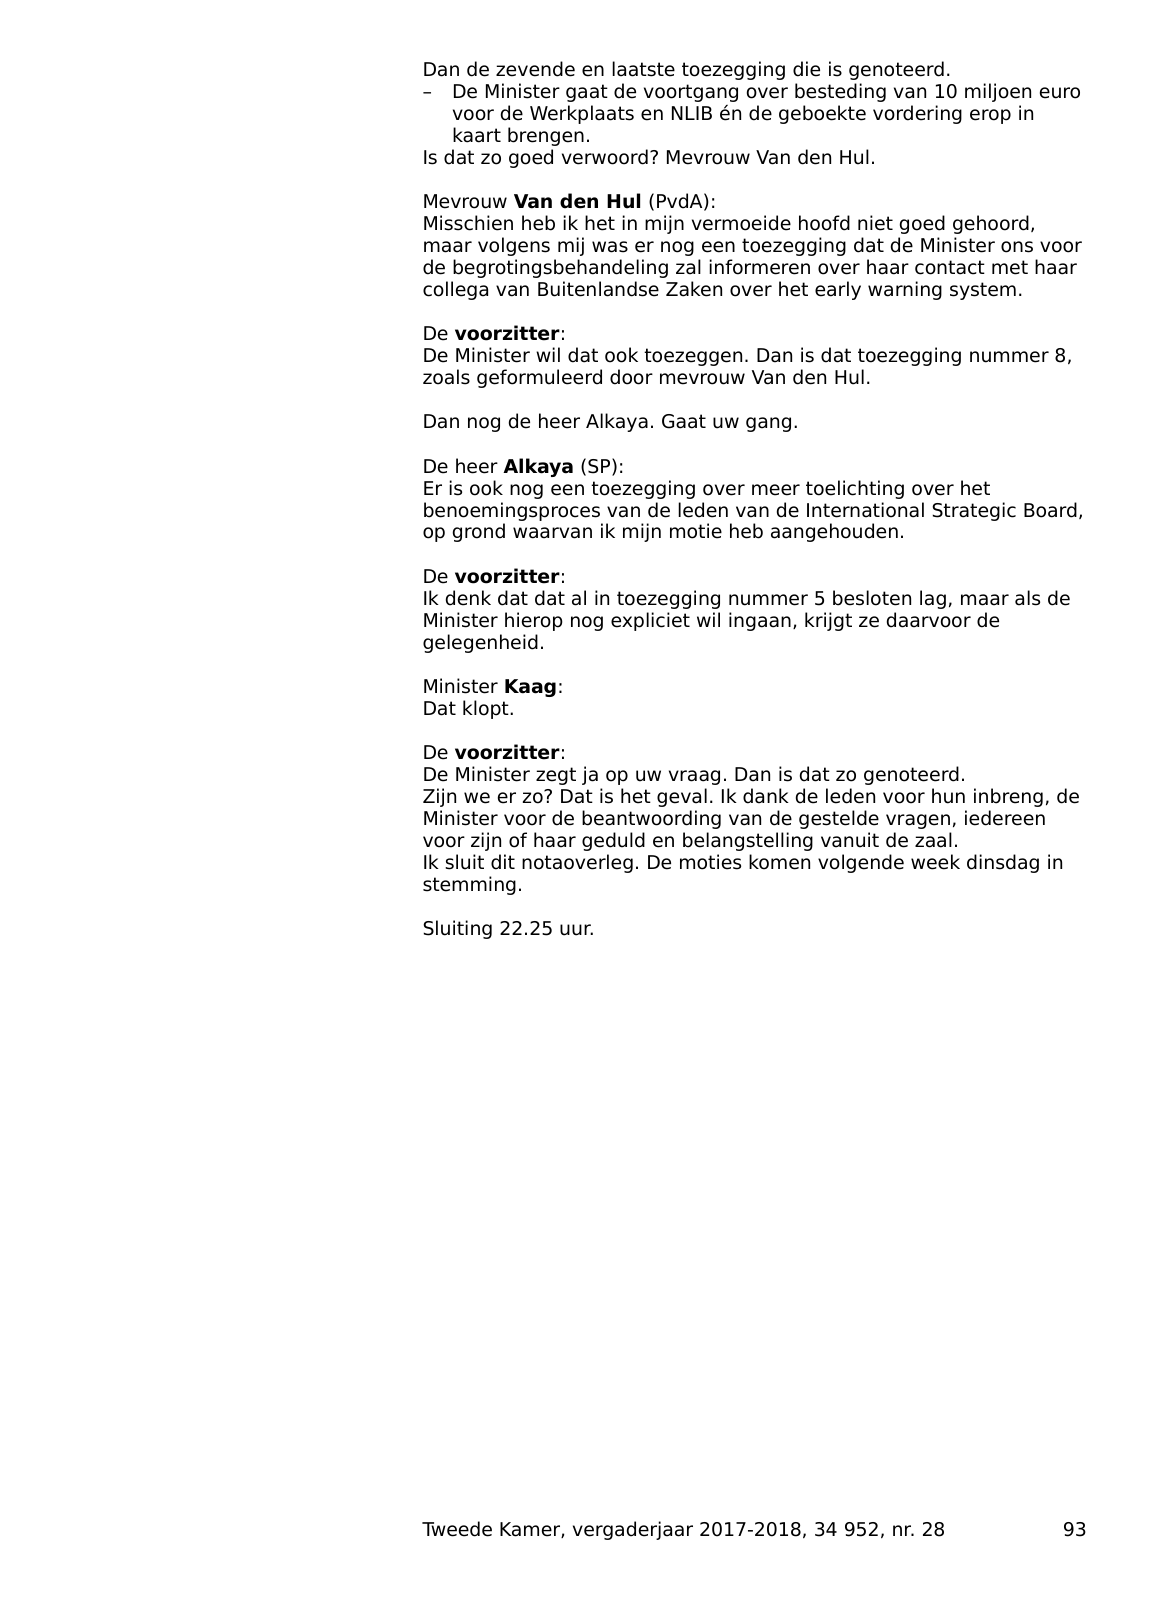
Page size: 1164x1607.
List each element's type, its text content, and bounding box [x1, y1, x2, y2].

text Dat klopt. [422, 698, 1087, 720]
text Is dat zo goed verwoord? Mevrouw Van den Hul. [422, 147, 1087, 169]
text De Minister zegt ja op uw vraag. Dan is dat zo genoteerd. [422, 764, 1087, 786]
text De heer Alkaya (SP): [422, 456, 1087, 477]
text De voorzitter: [422, 566, 1087, 588]
text De Minister wil dat ook toezeggen. Dan is dat toezegging nummer 8, zoals geformuleerd door mevrouw Van den Hul. [422, 345, 1087, 389]
text Ik denk dat dat al in toezegging nummer 5 besloten lag, maar als de Minister hierop nog expliciet wil ingaan, krijgt ze daarvoor de gelegenheid. [422, 588, 1087, 653]
text Ik sluit dit notaoverleg. De moties komen volgende week dinsdag in stemming. [422, 852, 1087, 896]
text – De Minister gaat de voortgang over besteding van 10 miljoen euro voor de Werkplaats en NLIB én de geboekte vordering erop in kaart brengen. [422, 81, 1087, 147]
text De voorzitter: [422, 323, 1087, 345]
text Minister Kaag: [422, 676, 1087, 698]
text Dan de zevende en laatste toezegging die is genoteerd. [422, 59, 1087, 81]
text Sluiting 22.25 uur. [422, 918, 1087, 940]
text Er is ook nog een toezegging over meer toelichting over het benoemingsproces van de leden van de International Strategic Board, op grond waarvan ik mijn motie heb aangehouden. [422, 477, 1087, 543]
text Dan nog de heer Alkaya. Gaat uw gang. [422, 411, 1087, 433]
text Zijn we er zo? Dat is het geval. Ik dank de leden voor hun inbreng, de Minister voor de beantwoording van de gestelde vragen, iedereen voor zijn of haar geduld en belangstelling vanuit de zaal. [422, 786, 1087, 852]
text Mevrouw Van den Hul (PvdA): [422, 191, 1087, 213]
text Misschien heb ik het in mijn vermoeide hoofd niet goed gehoord, maar volgens mij was er nog een toezegging dat de Minister ons voor de begrotingsbehandeling zal informeren over haar contact met haar collega van Buitenlandse Zaken over het early warning system. [422, 213, 1087, 301]
text De voorzitter: [422, 742, 1087, 764]
